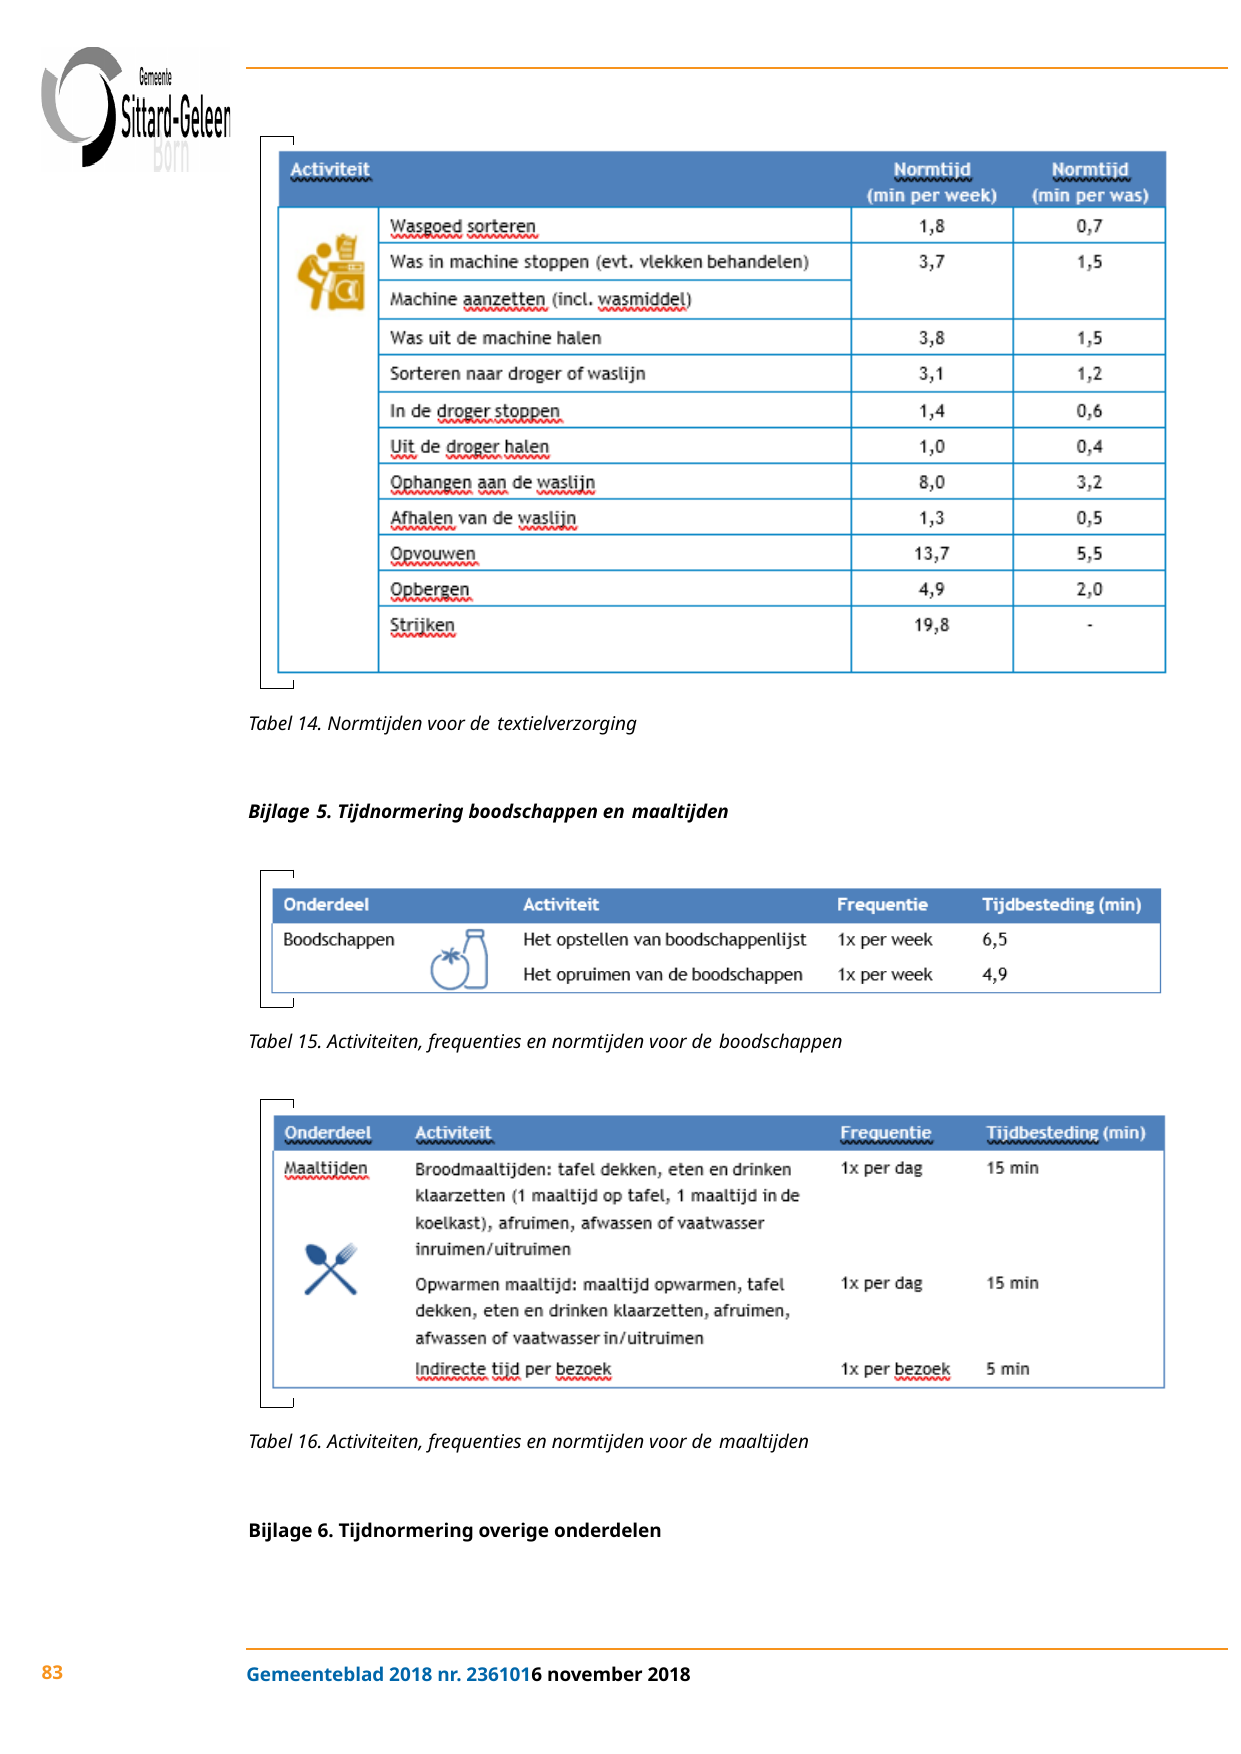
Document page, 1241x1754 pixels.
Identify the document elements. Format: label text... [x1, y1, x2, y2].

text Bijlage 6. Tijdnormering overige onderdelen [248, 1517, 1152, 1543]
picture [268, 145, 1173, 680]
text Bijlage 5. Tijdnormering boodschappen en maaltijden [248, 798, 1152, 824]
text Tabel 16. Activiteiten, frequenties en normtijden voor de maaltijden [248, 1428, 1152, 1454]
text Tabel 14. Normtijden voor de textielverzorging [248, 710, 1152, 735]
picture [268, 878, 1173, 998]
picture [41, 47, 231, 172]
picture [268, 1108, 1173, 1398]
text Tabel 15. Activiteiten, frequenties en normtijden voor de boodschappen [248, 1028, 1152, 1054]
